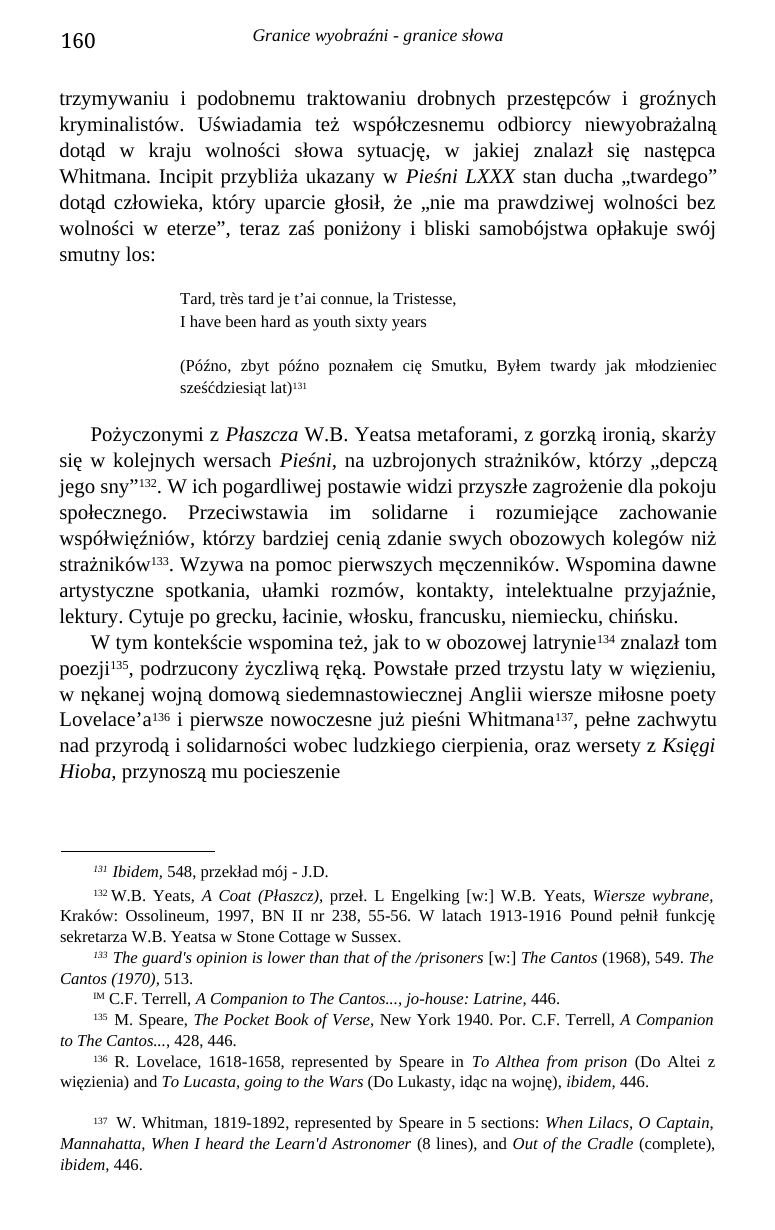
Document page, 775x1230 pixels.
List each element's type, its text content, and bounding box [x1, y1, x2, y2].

text 132 W.B. Yeats, A Coat (Płaszcz), przeł. L Engelking [w:] W.B. Yeats, Wiersze wybrane, Kraków: Ossolineum, 1997, BN II nr 238, 55-56. W latach 1913-1916 Pound pełnił funk­cję sekretarza W.B. Yeatsa w Stone Cottage w Sussex. [60, 885, 715, 946]
text 160 [61, 26, 98, 55]
text W tym kontekście wspomina też, jak to w obozowej latrynie134 znalazł tom poezji135, podrzucony życzliwą ręką. Powstałe przed trzystu laty w więzieniu, w nękanej wojną domową siedemnastowiecznej Anglii wiersze miłosne poety Lovelace’a136 i pierwsze nowoczesne już pieśni Whitmana137, pełne zachwytu nad przyrodą i solidarności wobec ludzkie­go cierpienia, oraz wersety z Księgi Hioba, przynoszą mu pocieszenie [59, 629, 717, 783]
text IM C.F. Terrell, A Companion to The Cantos..., jo-house: Latrine, 446. [60, 989, 715, 1008]
text Pożyczonymi z Płaszcza W.B. Yeatsa metaforami, z gorzką ironią, skarży się w kolejnych wersach Pieśni, na uzbrojonych strażników, któ­rzy „depczą jego sny”132. W ich pogardliwej postawie widzi przyszłe zagrożenie dla pokoju społecznego. Przeciwstawia im solidarne i rozu­miejące zachowanie współwięźniów, którzy bardziej cenią zdanie swych obozowych kolegów niż strażników133. Wzywa na pomoc pierwszych męczenników. Wspomina dawne artystyczne spotkania, ułamki rozmów, kontakty, intelektualne przyjaźnie, lektury. Cytuje po grecku, łacinie, włosku, francusku, niemiecku, chińsku. [59, 422, 717, 628]
text trzymywaniu i podobnemu traktowaniu drobnych przestępców i groźnych kryminalistów. Uświadamia też współczesnemu odbiorcy niewyobrażalną dotąd w kraju wolności słowa sytuację, w jakiej znalazł się następca Whitmana. Incipit przybliża ukazany w Pieśni LXXX stan ducha „twarde­go” dotąd człowieka, który uparcie głosił, że „nie ma prawdziwej wolności bez wolności w eterze”, teraz zaś poniżony i bliski samobójstwa opłakuje swój smutny los: [59, 86, 717, 266]
text I have been hard as youth sixty years [180, 312, 717, 331]
text 137 W. Whitman, 1819-1892, represented by Speare in 5 sections: When Lilacs, O Captain, Mannahatta, When I heard the Learn'd Astronomer (8 lines), and Out of the Cradle (complete), ibidem, 446. [60, 1113, 715, 1174]
text 135 M. Speare, The Pocket Book of Verse, New York 1940. Por. C.F. Terrell, A Com­panion to The Cantos..., 428, 446. [60, 1010, 715, 1050]
text 131 Ibidem, 548, przekład mój - J.D. [60, 861, 715, 881]
text 133 The guard's opinion is lower than that of the /prisoners [w:] The Cantos (1968), 549. The Cantos (1970), 513. [60, 948, 715, 988]
text (Późno, zbyt późno poznałem cię Smutku, Byłem twardy jak młodzieniec sześćdziesiąt lat)131 [180, 355, 717, 397]
text 136 R. Lovelace, 1618-1658, represented by Speare in To Althea from prison (Do Altei z więzienia) and To Lucasta, going to the Wars (Do Lukasty, idąc na wojnę), ibi­dem, 446. [60, 1051, 715, 1091]
text Granice wyobraźni - granice słowa [252, 25, 524, 45]
text Tard, très tard je t’ai connue, la Tristesse, [180, 289, 717, 308]
